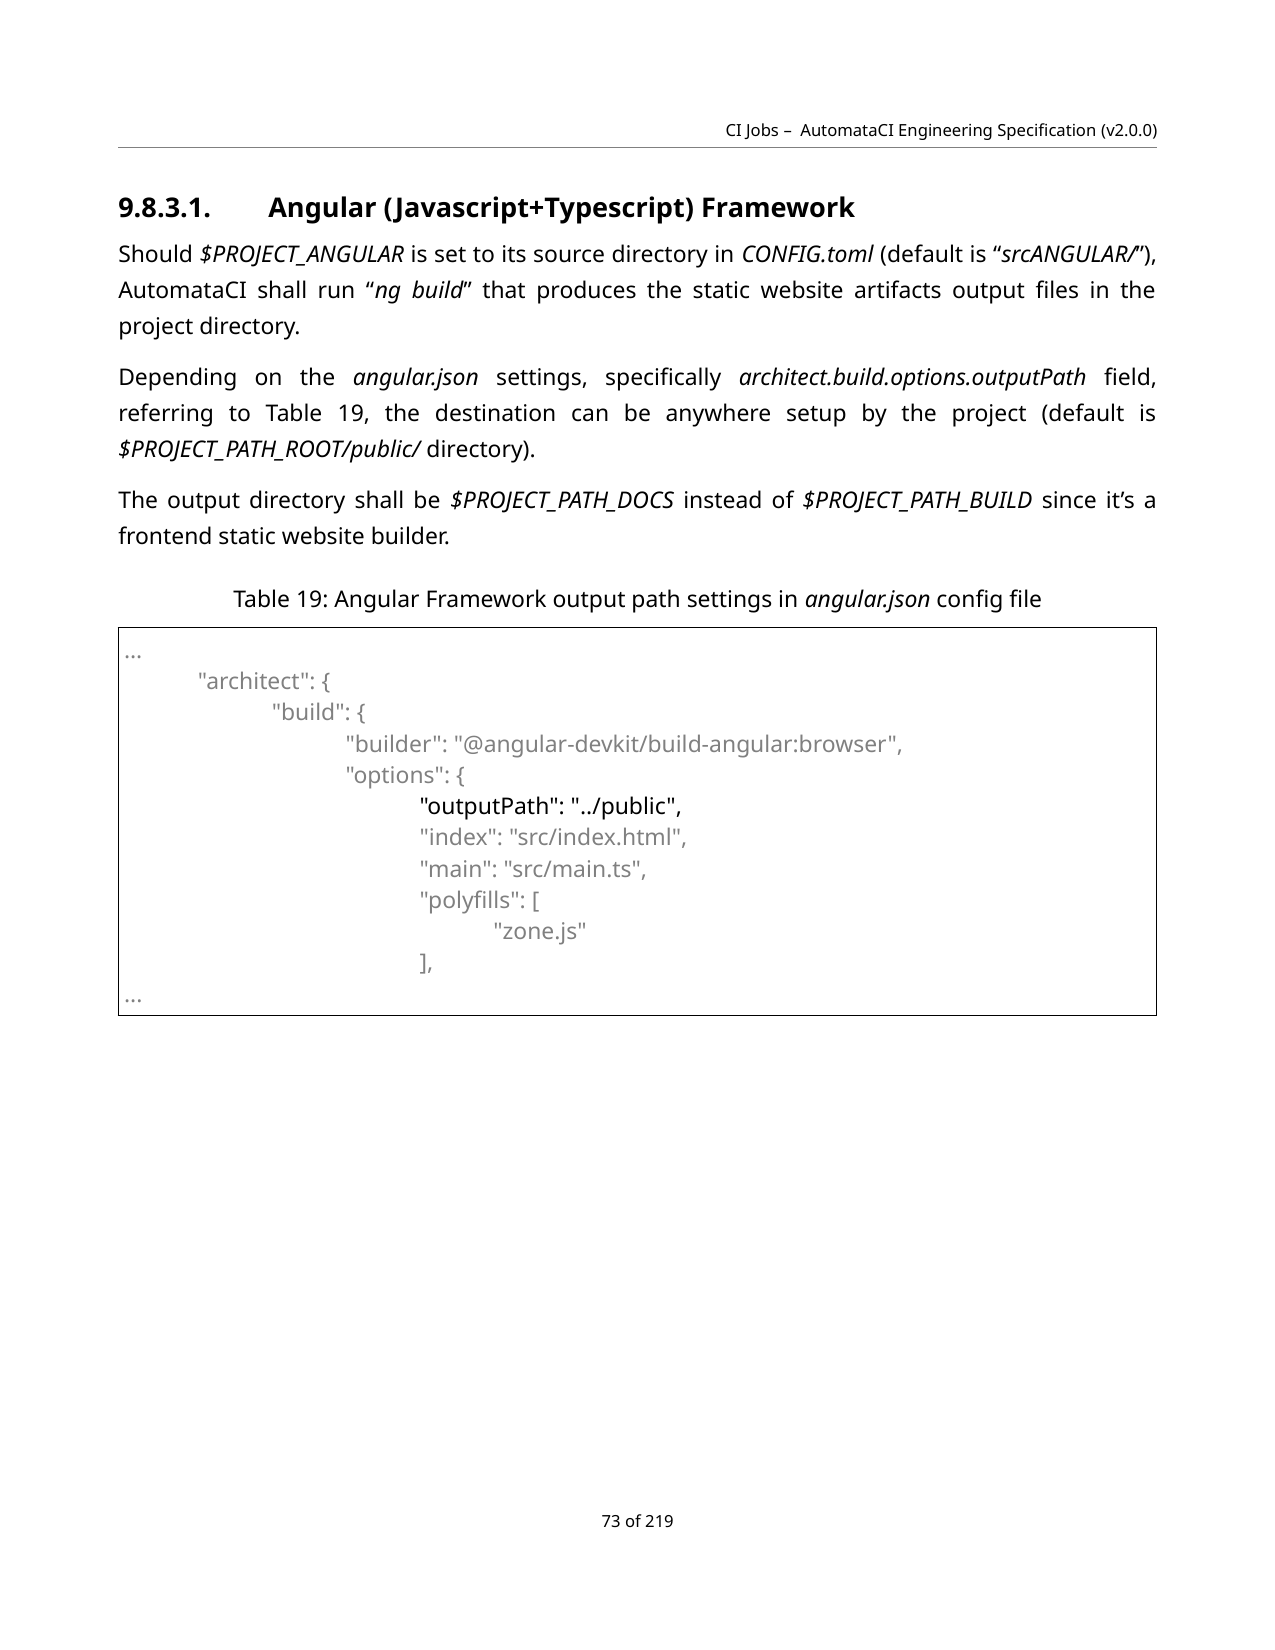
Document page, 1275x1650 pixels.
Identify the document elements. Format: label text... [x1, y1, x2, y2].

table_header … "architect": { "build": { "builder": "@angular-devkit/build-angular:browser", "options": { "outputPath": "../public", "index": "src/index.html", "main": "src/main.ts", "polyfills": [ "zone.js" ], ... [119, 628, 1156, 1014]
text Depending on the angular.json settings, specifically architect.build.options.outputPath field, referring to Table 19, the destination can be anywhere setup by the project (default is $PROJECT_PATH_ROOT/public/ directory). [118, 361, 1157, 464]
text Table 19: Angular Framework output path settings in angular.json config file [118, 583, 1157, 614]
text The output directory shall be $PROJECT_PATH_DOCS instead of $PROJECT_PATH_BUILD since it’s a frontend static website builder. [118, 484, 1157, 551]
text Should $PROJECT_ANGULAR is set to its source directory in CONFIG.toml (default is “srcANGULAR/”), AutomataCI shall run “ng build” that produces the static website artifacts output files in the project directory. [118, 238, 1157, 341]
subtitle Angular (Javascript+Typescript) Framework [118, 189, 1157, 226]
